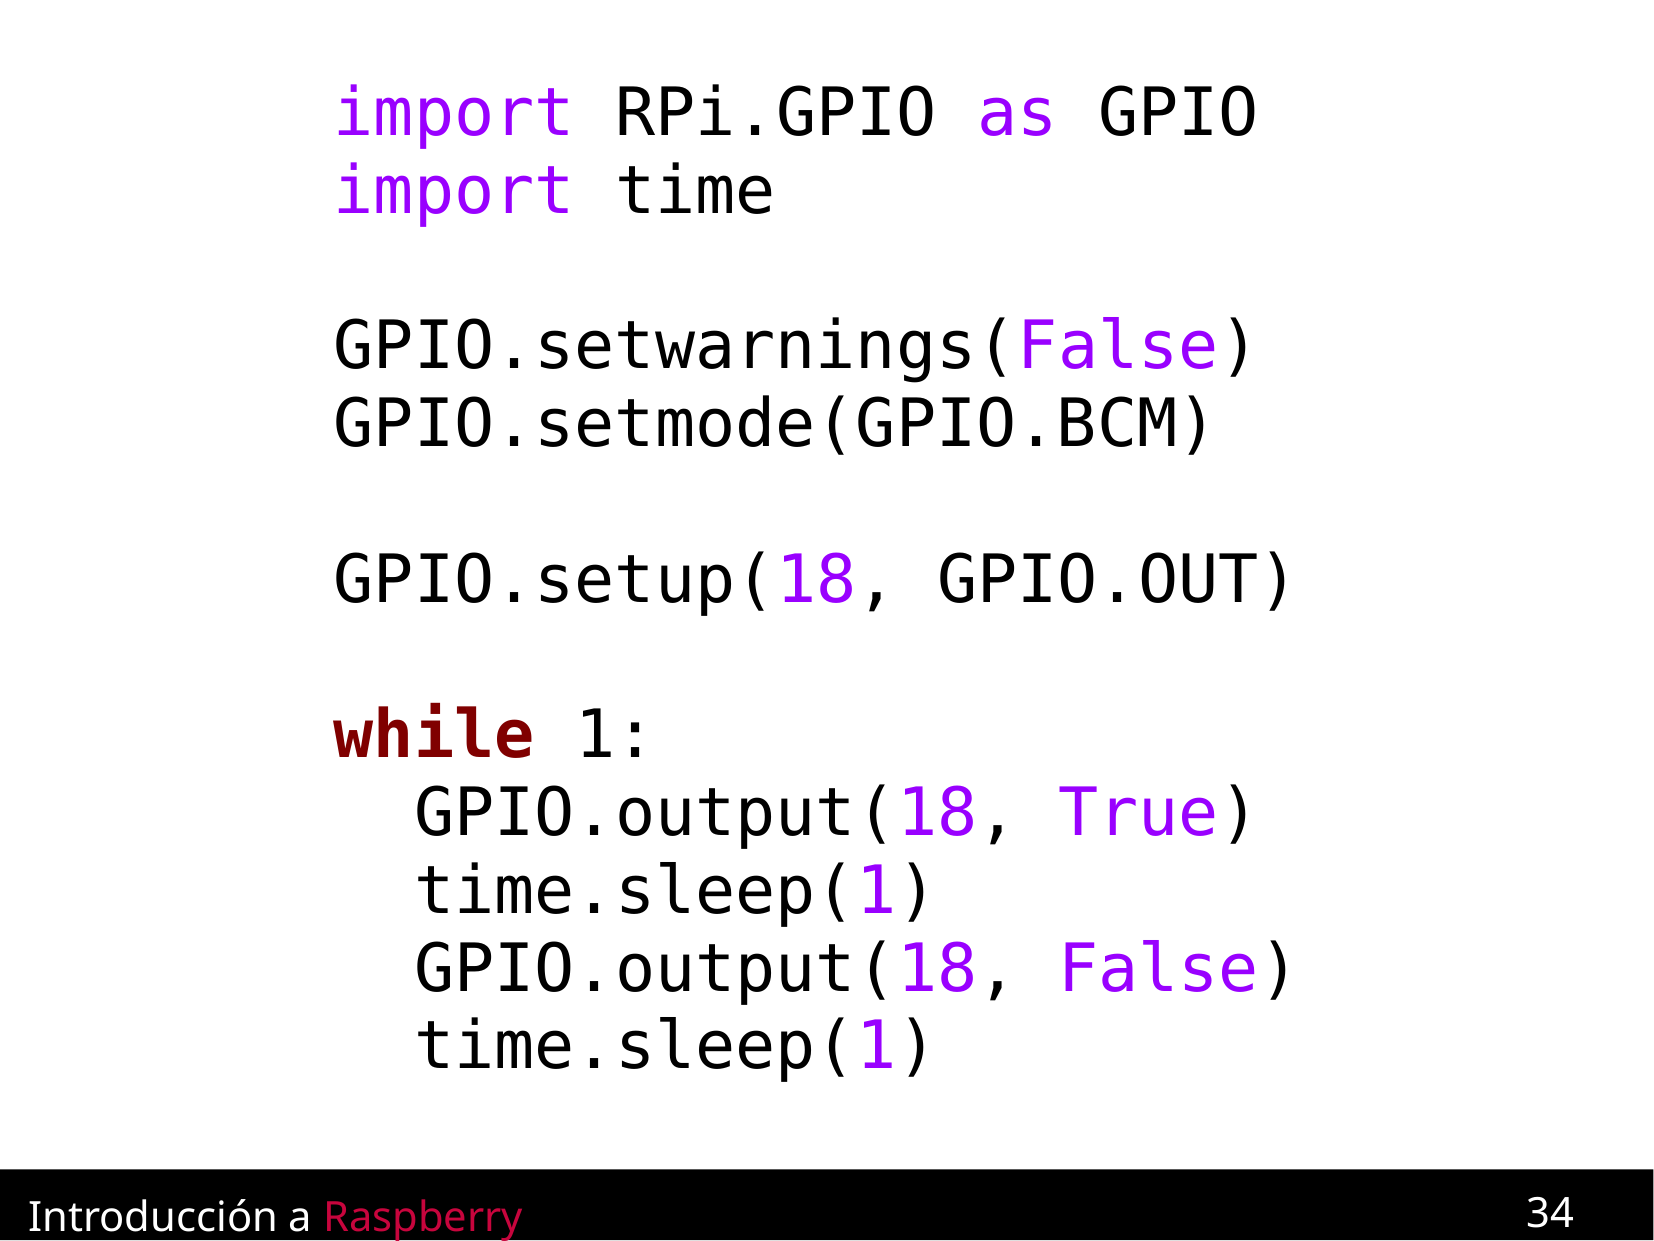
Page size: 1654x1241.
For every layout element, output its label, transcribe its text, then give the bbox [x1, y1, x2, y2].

text_box [0, 0, 1654, 1241]
text_box [1521, 1175, 1654, 1241]
text_box Introducción a Raspberry Pi [13, 1179, 556, 1241]
text_box import RPi.GPIO as GPIO import time GPIO.setwarnings(False) GPIO.setmode(GPIO.BCM) GPIO.setup(18, GPIO.OUT) while 1: GPIO.output(18, True) time.sleep(1) GPIO.output(18, False) time.sleep(1) [318, 66, 1335, 1175]
